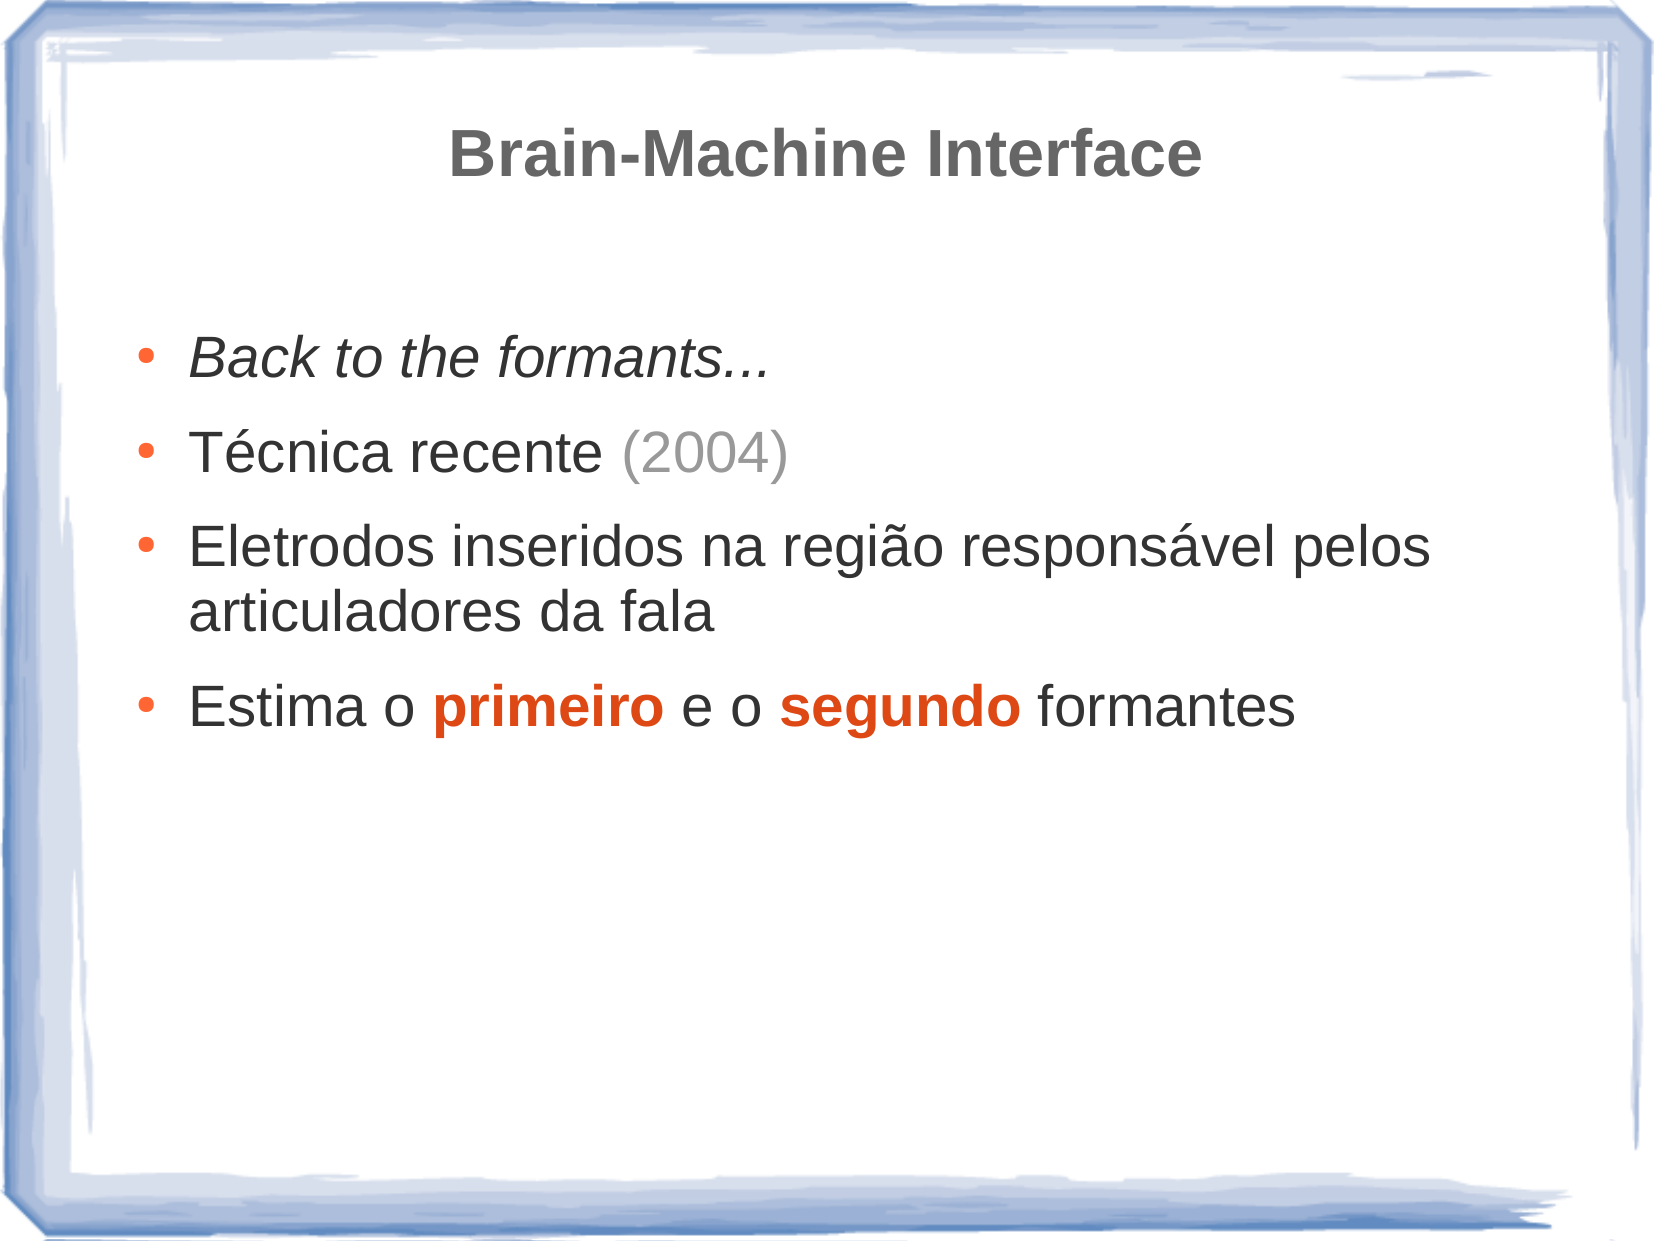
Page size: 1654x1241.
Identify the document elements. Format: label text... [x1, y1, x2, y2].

title Brain-Machine Interface [82, 49, 1571, 257]
picture [0, 0, 1654, 1241]
list Back to the formants... Técnica recente (2004) Eletrodos inseridos na região responsável pelos articuladores da fala Estima o primeiro e o segundo formantes [118, 324, 1571, 1045]
